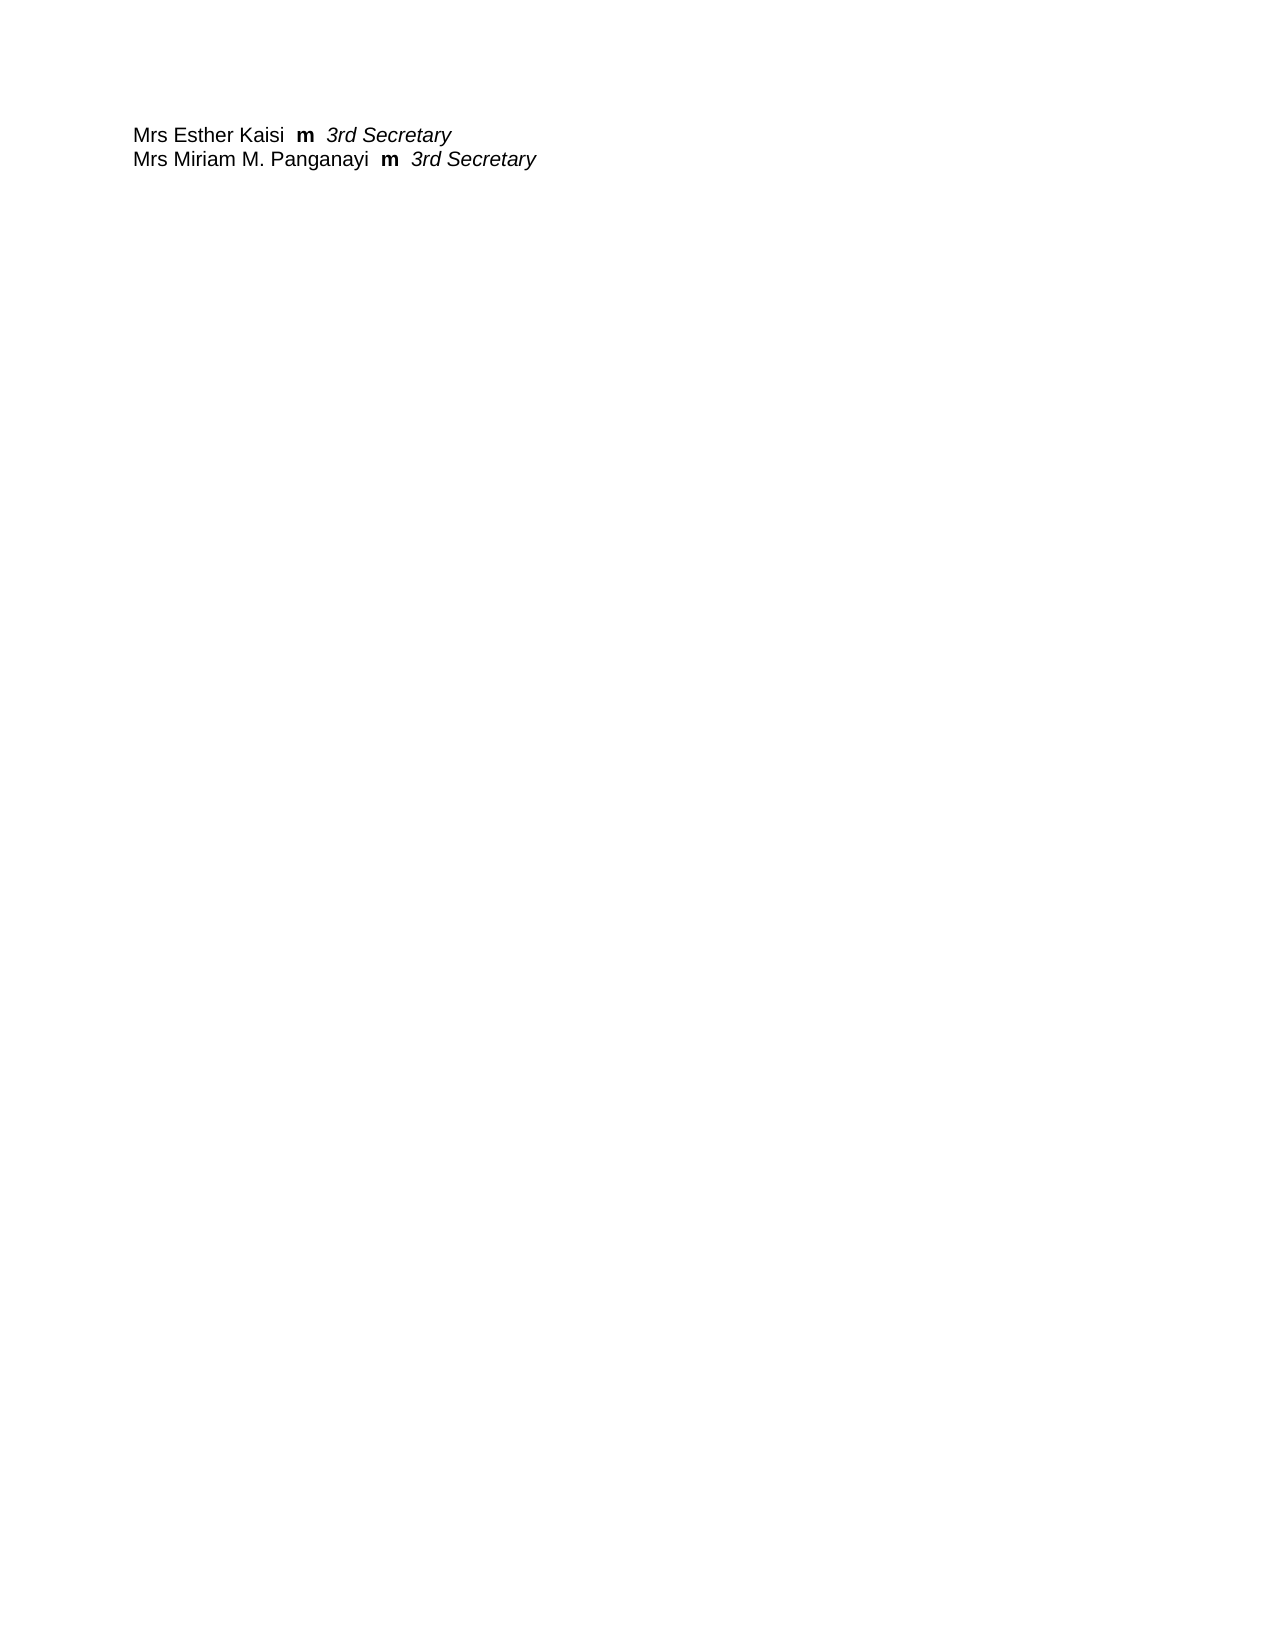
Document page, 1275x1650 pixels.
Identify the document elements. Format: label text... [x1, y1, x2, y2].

text Mrs Esther Kaisi m 3rd Secretary [133, 123, 1181, 147]
text Mrs Miriam M. Panganayi m 3rd Secretary [133, 147, 1181, 171]
